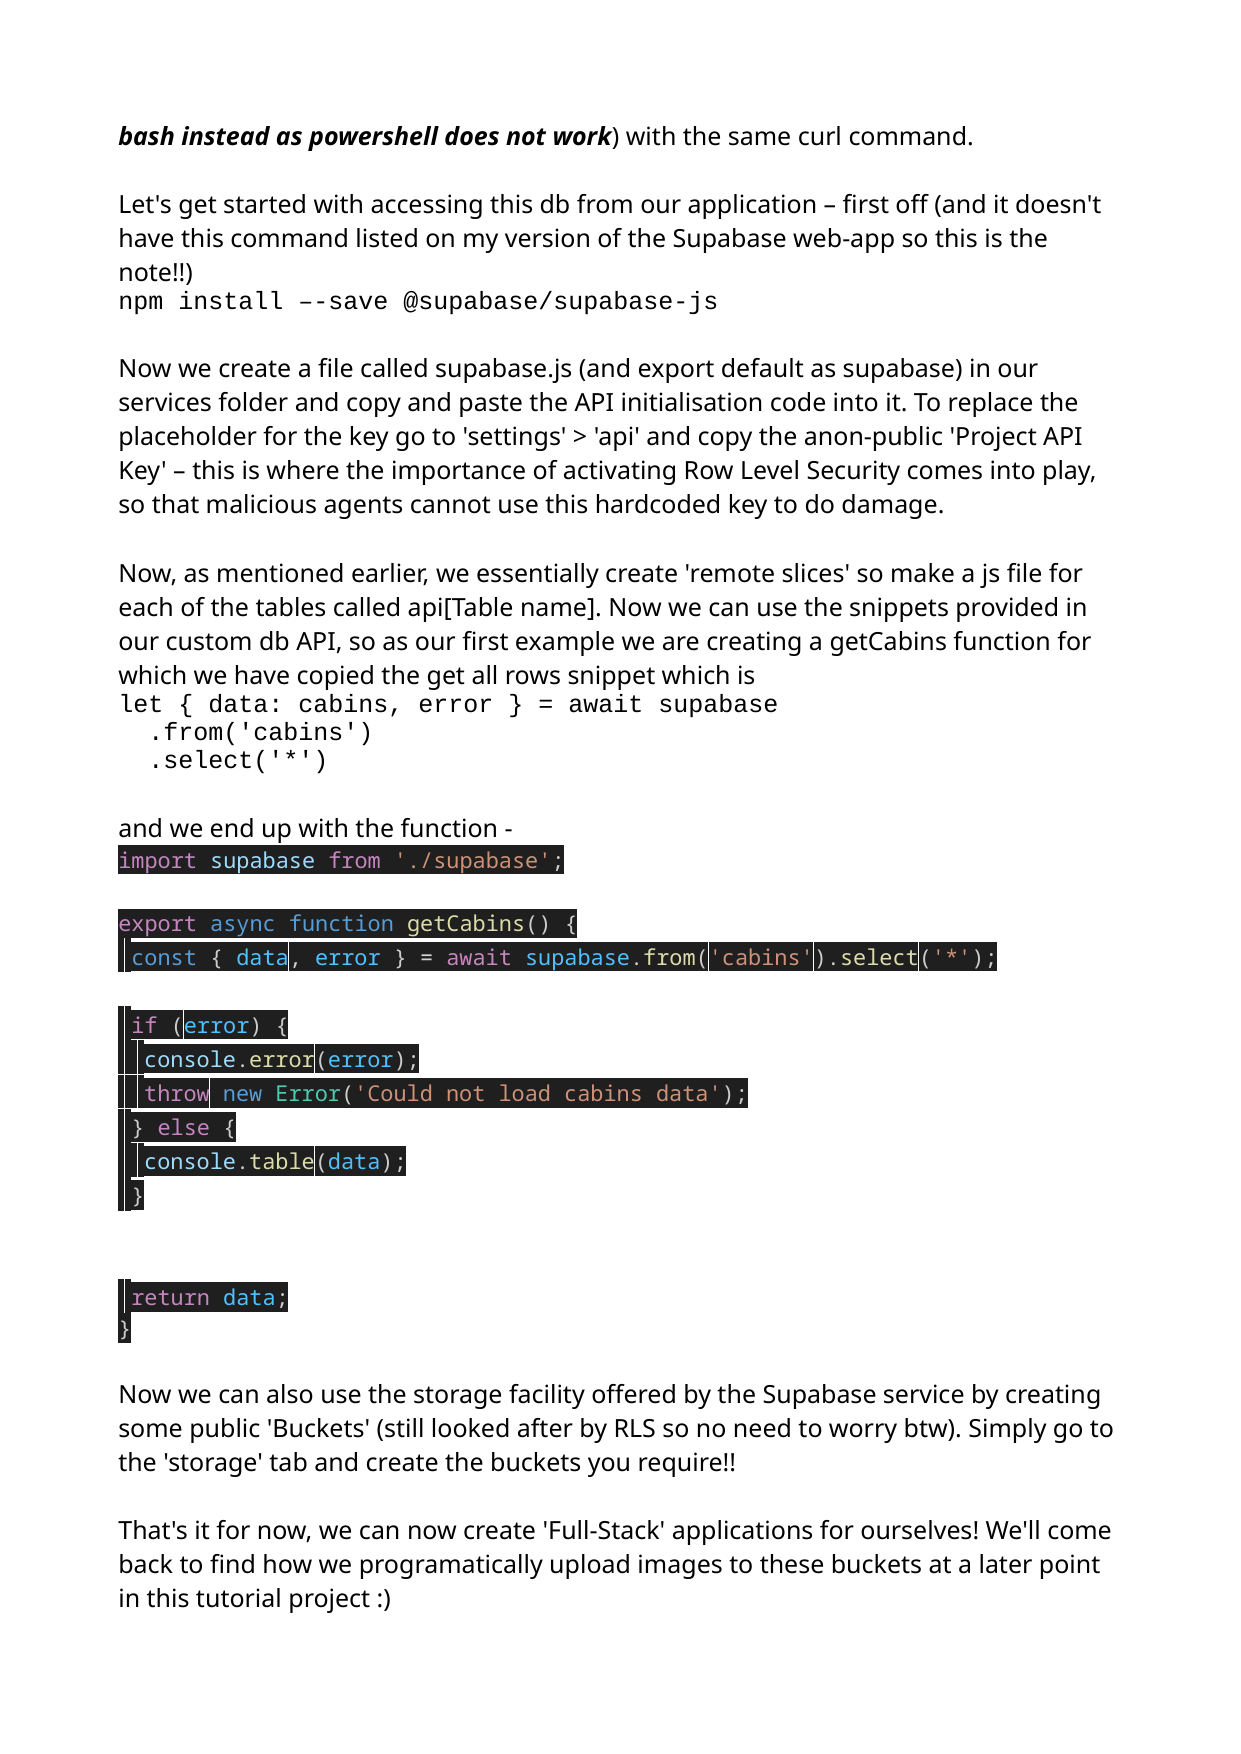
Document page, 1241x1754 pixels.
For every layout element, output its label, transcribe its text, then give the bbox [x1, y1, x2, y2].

text bash instead as powershell does not work) with the same curl command. [118, 118, 1122, 152]
text .select('*') [118, 748, 1122, 776]
text export async function getCabins() { [118, 908, 1122, 938]
text That's it for now, we can now create 'Full-Stack' applications for ourselves! We'll come back to find how we programatically upload images to these buckets at a later point in this tutorial project :) [118, 1513, 1122, 1615]
text throw new Error('Could not load cabins data'); [118, 1074, 1122, 1108]
text Now we can also use the storage facility offered by the Supabase service by creating some public 'Buckets' (still looked after by RLS so no need to worry btw). Simply go to the 'storage' tab and create the buckets you require!! [118, 1377, 1122, 1479]
text import supabase from './supabase'; [118, 844, 1122, 874]
text .from('cabins') [118, 720, 1122, 748]
text and we end up with the function - [118, 811, 1122, 844]
text } [118, 1177, 1122, 1211]
text npm install –-save @supabase/supabase-js [118, 288, 1122, 317]
text if (error) { [118, 1006, 1122, 1040]
text console.error(error); [118, 1040, 1122, 1074]
text Now we create a file called supabase.js (and export default as supabase) in our services folder and copy and paste the API initialisation code into it. To replace the placeholder for the key go to 'settings' > 'api' and copy the anon-public 'Project API Key' – this is where the importance of activating Row Level Security comes into play, so that malicious agents cannot use this hardcoded key to do damage. [118, 351, 1122, 521]
text Now, as mentioned earlier, we essentially create 'remote slices' so make a js file for each of the tables called api[Table name]. Now we can use the snippets provided in our custom db API, so as our first example we are creating a getCabins function for which we have copied the get all rows snippet which is [118, 555, 1122, 691]
text } [118, 1313, 1122, 1343]
text let { data: cabins, error } = await supabase [118, 691, 1122, 720]
text const { data, error } = await supabase.from('cabins').select('*'); [118, 938, 1122, 972]
text return data; [118, 1279, 1122, 1313]
text console.table(data); [118, 1143, 1122, 1177]
text Let's get started with accessing this db from our application – first off (and it doesn't have this command listed on my version of the Supabase web-app so this is the note!!) [118, 186, 1122, 288]
text } else { [118, 1108, 1122, 1143]
